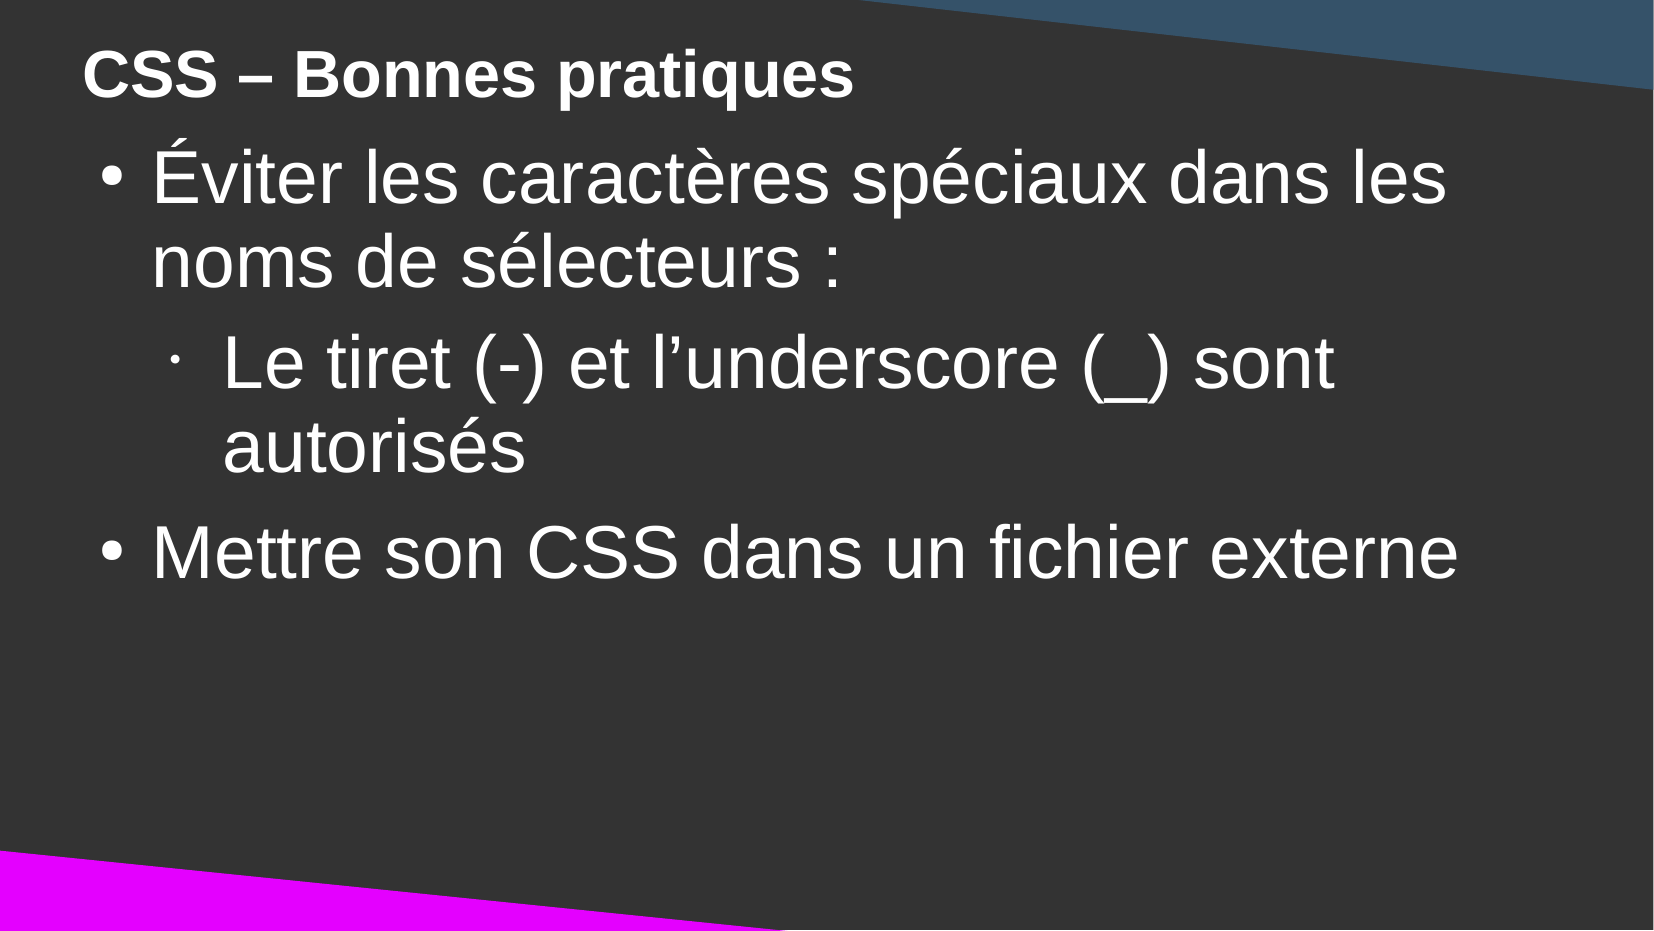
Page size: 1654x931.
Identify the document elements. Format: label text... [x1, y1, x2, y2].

title CSS – Bonnes pratiques [82, 37, 1571, 114]
text_box [858, 0, 1654, 90]
text_box [0, 850, 788, 931]
list Éviter les caractères spéciaux dans les noms de sélecteurs : Le tiret (-) et l’underscore (_) sont autorisés Mettre son CSS dans un fichier externe [80, 135, 1605, 789]
